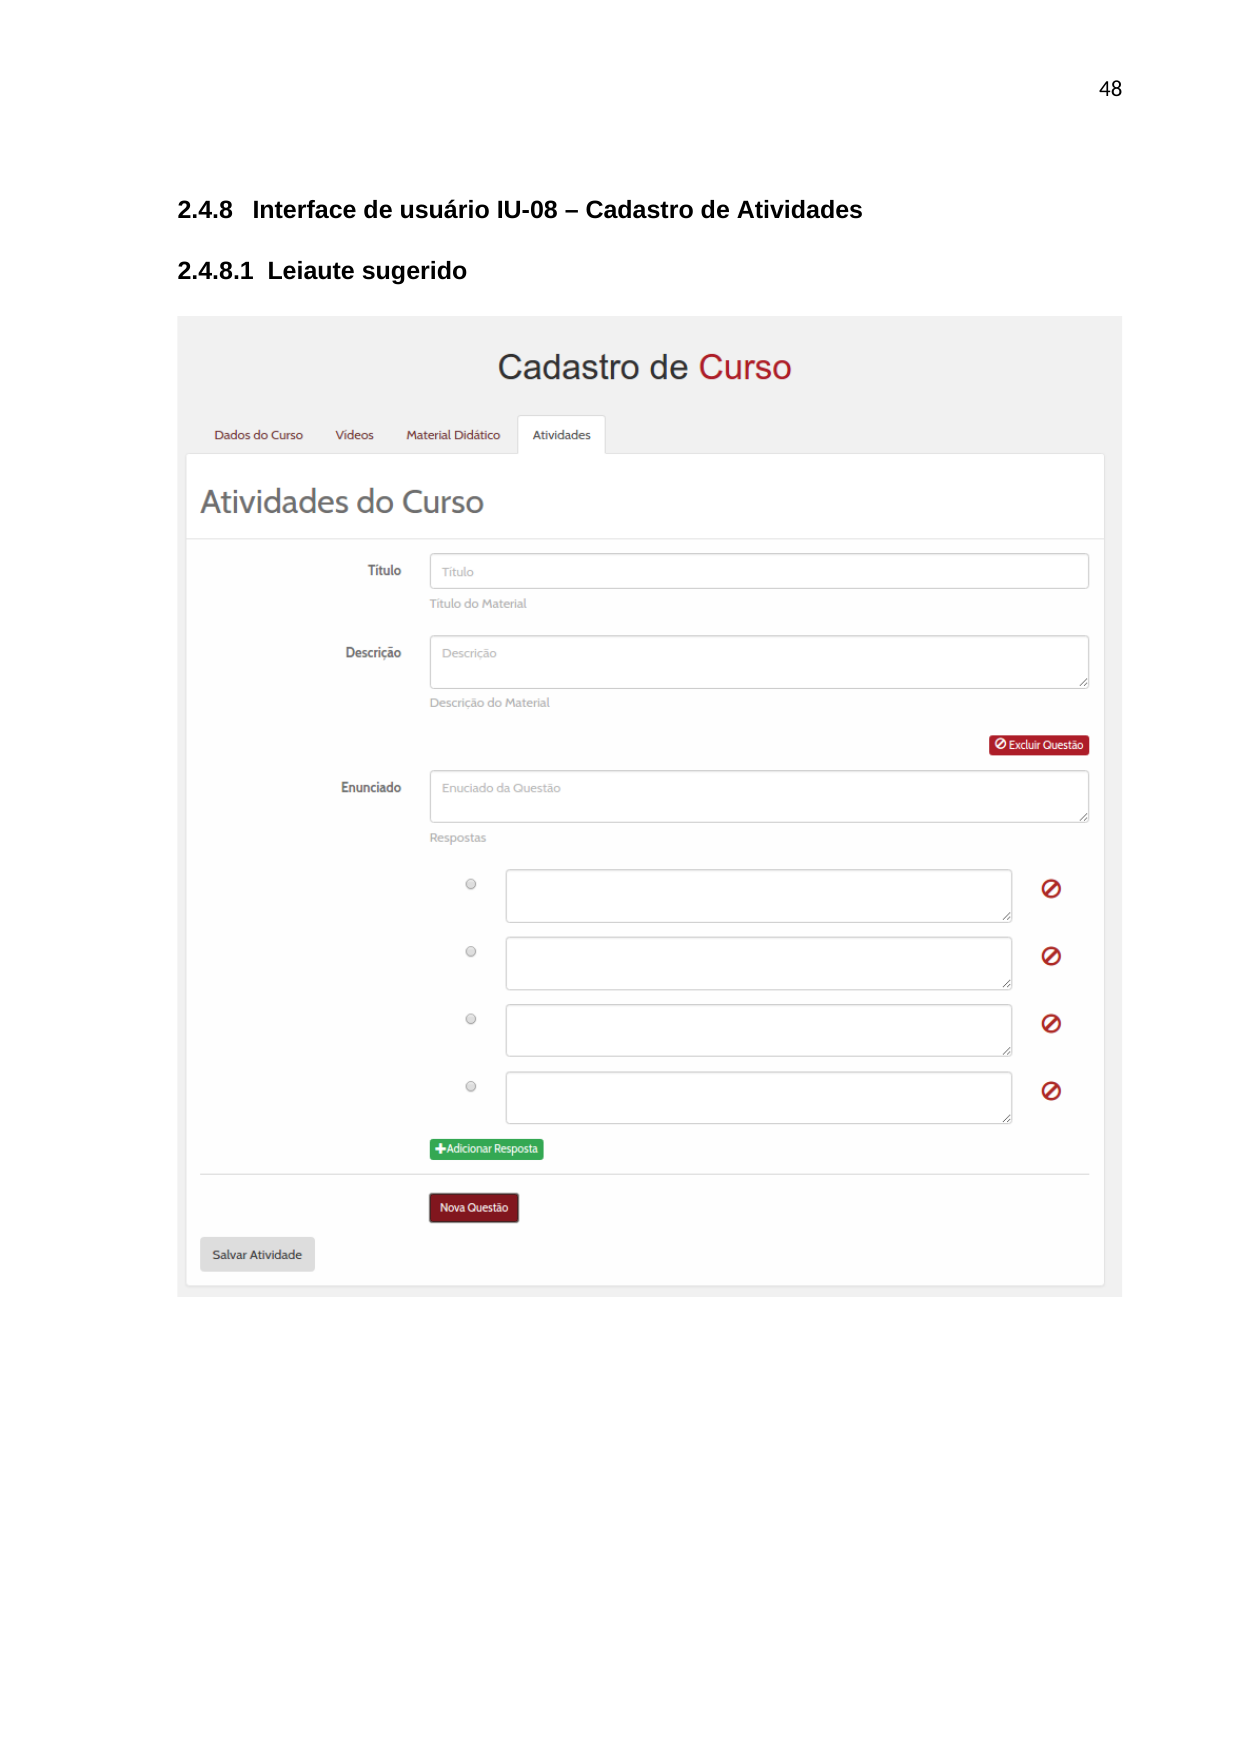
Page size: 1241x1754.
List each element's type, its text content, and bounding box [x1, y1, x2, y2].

picture [177, 316, 1123, 1297]
subtitle Interface de usuário IU-08 – Cadastro de Atividades [177, 195, 1122, 224]
subtitle Leiaute sugerido [177, 256, 1122, 284]
